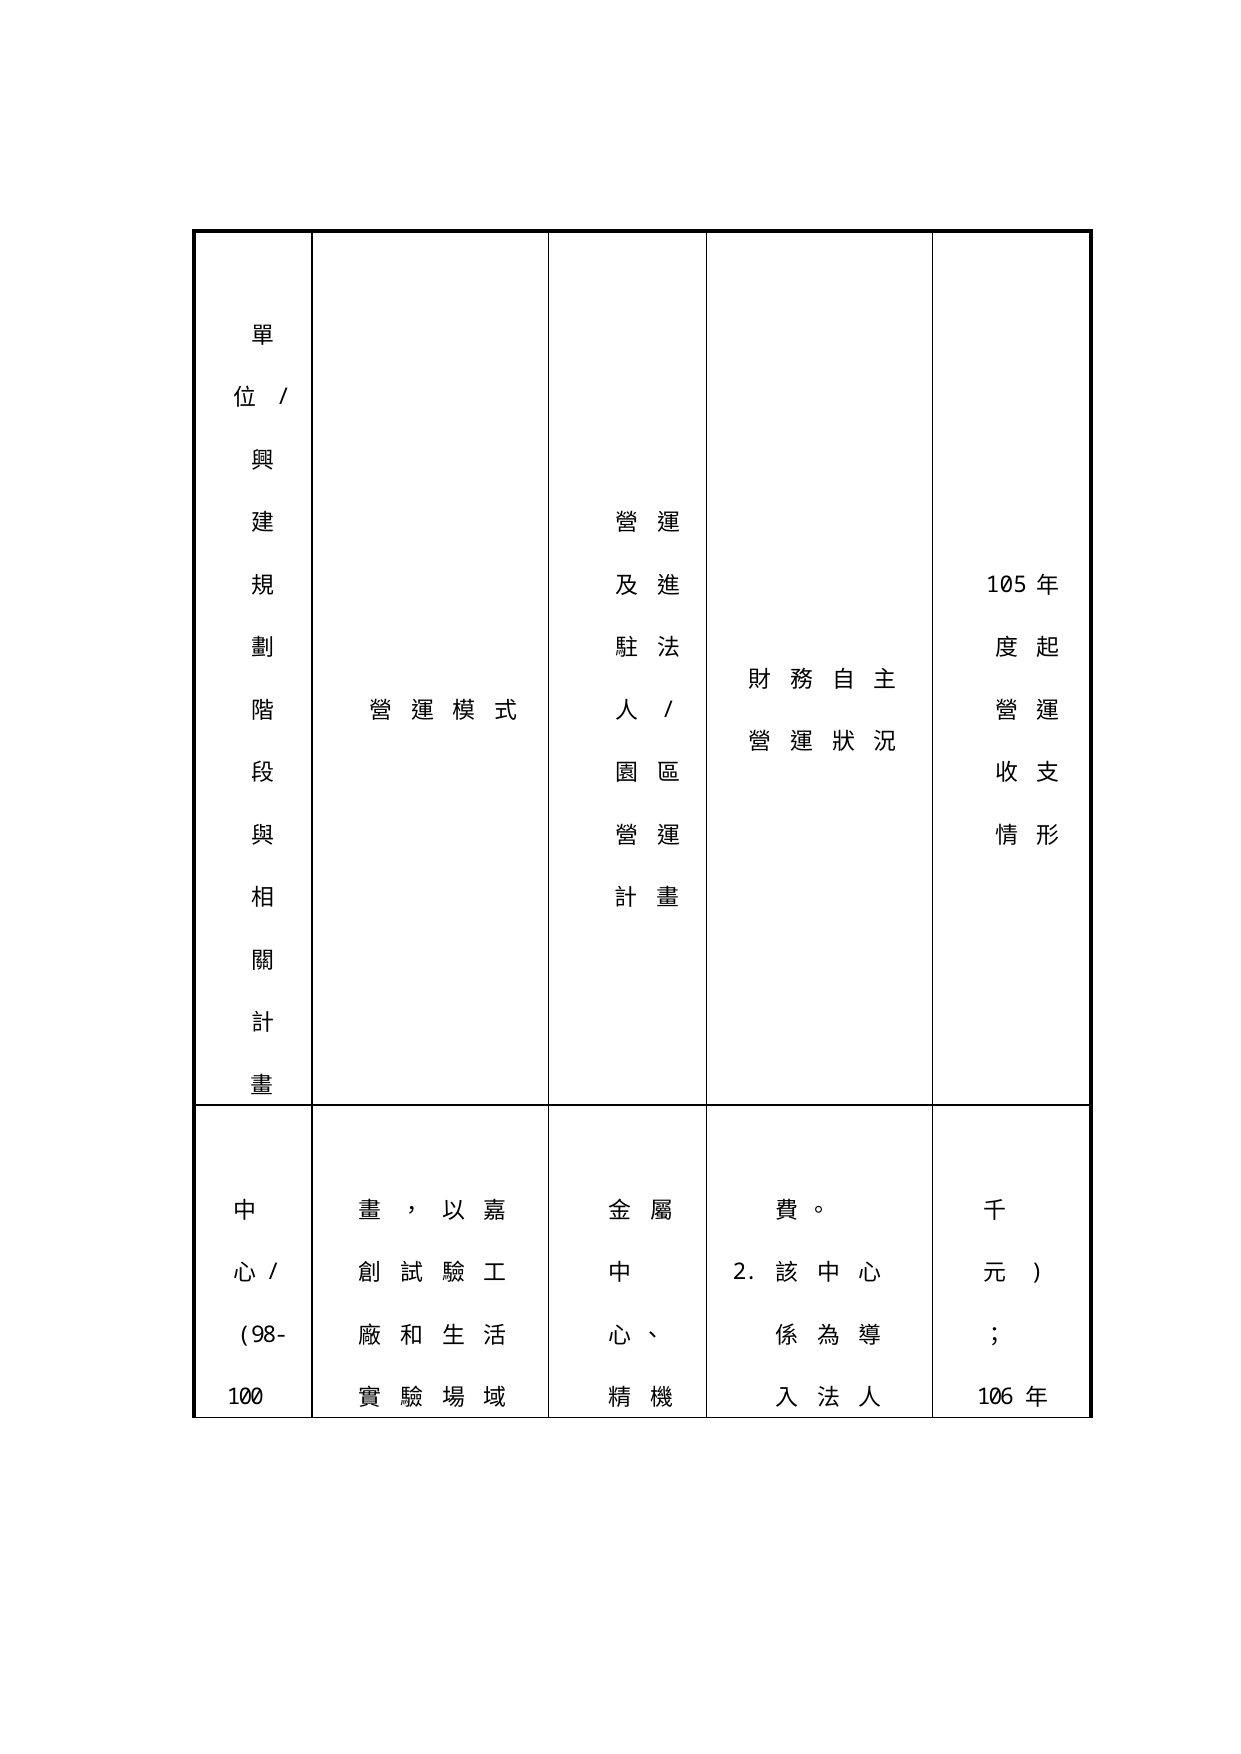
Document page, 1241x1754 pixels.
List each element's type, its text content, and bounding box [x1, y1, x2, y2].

table_header 單位/興建規劃階段與相關計畫 [196, 233, 311, 1104]
table_cell 金屬中 心、精機 [549, 1106, 706, 1417]
table_header 105年度起營運收支情形 [933, 233, 1089, 1104]
table_cell 中心/(98-100 [196, 1106, 311, 1417]
table_header 營運模式 [313, 233, 548, 1104]
table_header 營運及進駐法人/園區營運計畫 [549, 233, 706, 1104]
table_header 財務自主營運狀況 [707, 233, 932, 1104]
table_cell 畫，以嘉創試驗工廠和生活實驗場域 [313, 1106, 548, 1417]
table_cell 千元)； 106年 [933, 1106, 1089, 1417]
table_cell 費。 2.該中心係為導入法人 [707, 1106, 932, 1417]
